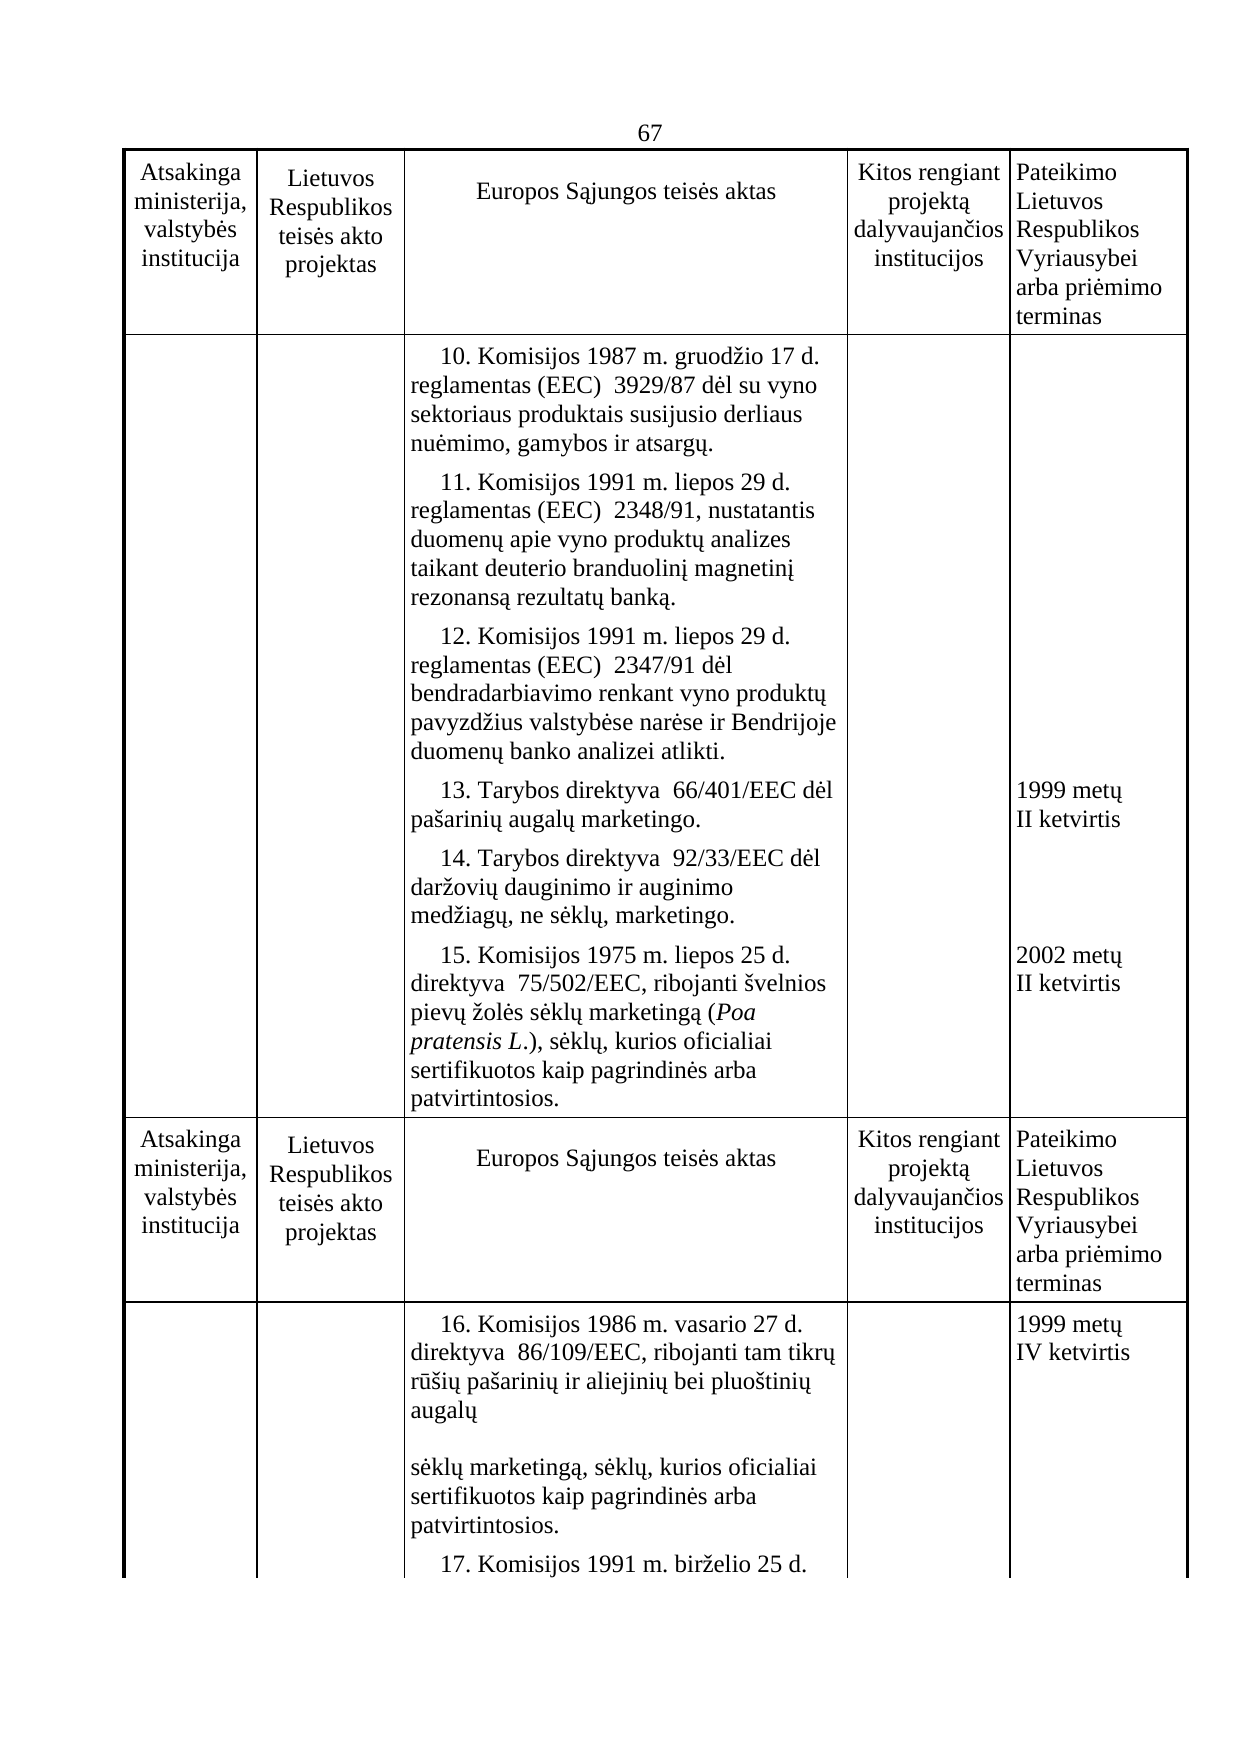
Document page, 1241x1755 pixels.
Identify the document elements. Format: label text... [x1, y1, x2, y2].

table_header Europos Sąjungos teisės aktas [405, 151, 847, 334]
table_header Kitos rengiant projektą dalyvaujančios institucijos [848, 151, 1009, 334]
table_cell 16. Komisijos 1986 m. vasario 27 d. direktyva 86/109/EEC, ribojanti tam tikrų rūšių pašarinių ir aliejinių bei pluoštinių augalų sėklų marketingą, sėklų, kurios oficialiai sertifikuotos kaip pagrindinės arba patvirtintosios. 17. Komisijos 1991 m. birželio 25 d. [405, 1303, 847, 1578]
table_cell [848, 934, 1009, 1116]
table_cell [1011, 335, 1186, 769]
table_cell [258, 1303, 404, 1578]
table_cell 10. Komisijos 1987 m. gruodžio 17 d. reglamentas (EEC) 3929/87 dėl su vyno sektoriaus produktais susijusio derliaus nuėmimo, gamybos ir atsargų. 11. Komisijos 1991 m. liepos 29 d. reglamentas (EEC) 2348/91, nustatantis duomenų apie vyno produktų analizes taikant deuterio branduolinį magnetinį rezonansą rezultatų banką. 12. Komisijos 1991 m. liepos 29 d. reglamentas (EEC) 2347/91 dėl bendradarbiavimo renkant vyno produktų pavyzdžius valstybėse narėse ir Bendrijoje duomenų banko analizei atlikti. [405, 335, 847, 769]
table_cell [126, 934, 256, 1116]
table_cell [848, 769, 1009, 933]
table_cell Europos Sąjungos teisės aktas [405, 1118, 847, 1301]
table_header Lietuvos Respublikos teisės akto projektas [258, 151, 404, 334]
table_cell Pateikimo Lietuvos Respublikos Vyriausybei arba priėmimo terminas [1011, 1118, 1186, 1301]
table_cell [848, 335, 1009, 769]
table_cell [848, 1303, 1009, 1578]
table_header Atsakinga ministerija, valstybės institucija [126, 151, 256, 334]
table_cell [126, 335, 256, 769]
table_cell 13. Tarybos direktyva 66/401/EEC dėl pašarinių augalų marketingo. 14. Tarybos direktyva 92/33/EEC dėl daržovių dauginimo ir auginimo medžiagų, ne sėklų, marketingo. [405, 769, 847, 933]
table_cell 1999 metų II ketvirtis [1011, 769, 1186, 933]
table_header Pateikimo Lietuvos Respublikos Vyriausybei arba priėmimo terminas [1011, 151, 1186, 334]
table_cell Atsakinga ministerija, valstybės institucija [126, 1118, 256, 1301]
table_cell [126, 769, 256, 933]
table_cell 15. Komisijos 1975 m. liepos 25 d. direktyva 75/502/EEC, ribojanti švelnios pievų žolės sėklų marketingą (Poa pratensis L.), sėklų, kurios oficialiai sertifikuotos kaip pagrindinės arba patvirtintosios. [405, 934, 847, 1116]
table_cell [258, 769, 404, 933]
table_cell [258, 335, 404, 769]
table_cell [258, 934, 404, 1116]
table_cell [126, 1303, 256, 1578]
table_cell 1999 metų IV ketvirtis [1011, 1303, 1186, 1578]
table_cell Kitos rengiant projektą dalyvaujančios institucijos [848, 1118, 1009, 1301]
table_cell 2002 metų II ketvirtis [1011, 934, 1186, 1116]
table_cell Lietuvos Respublikos teisės akto projektas [258, 1118, 404, 1301]
